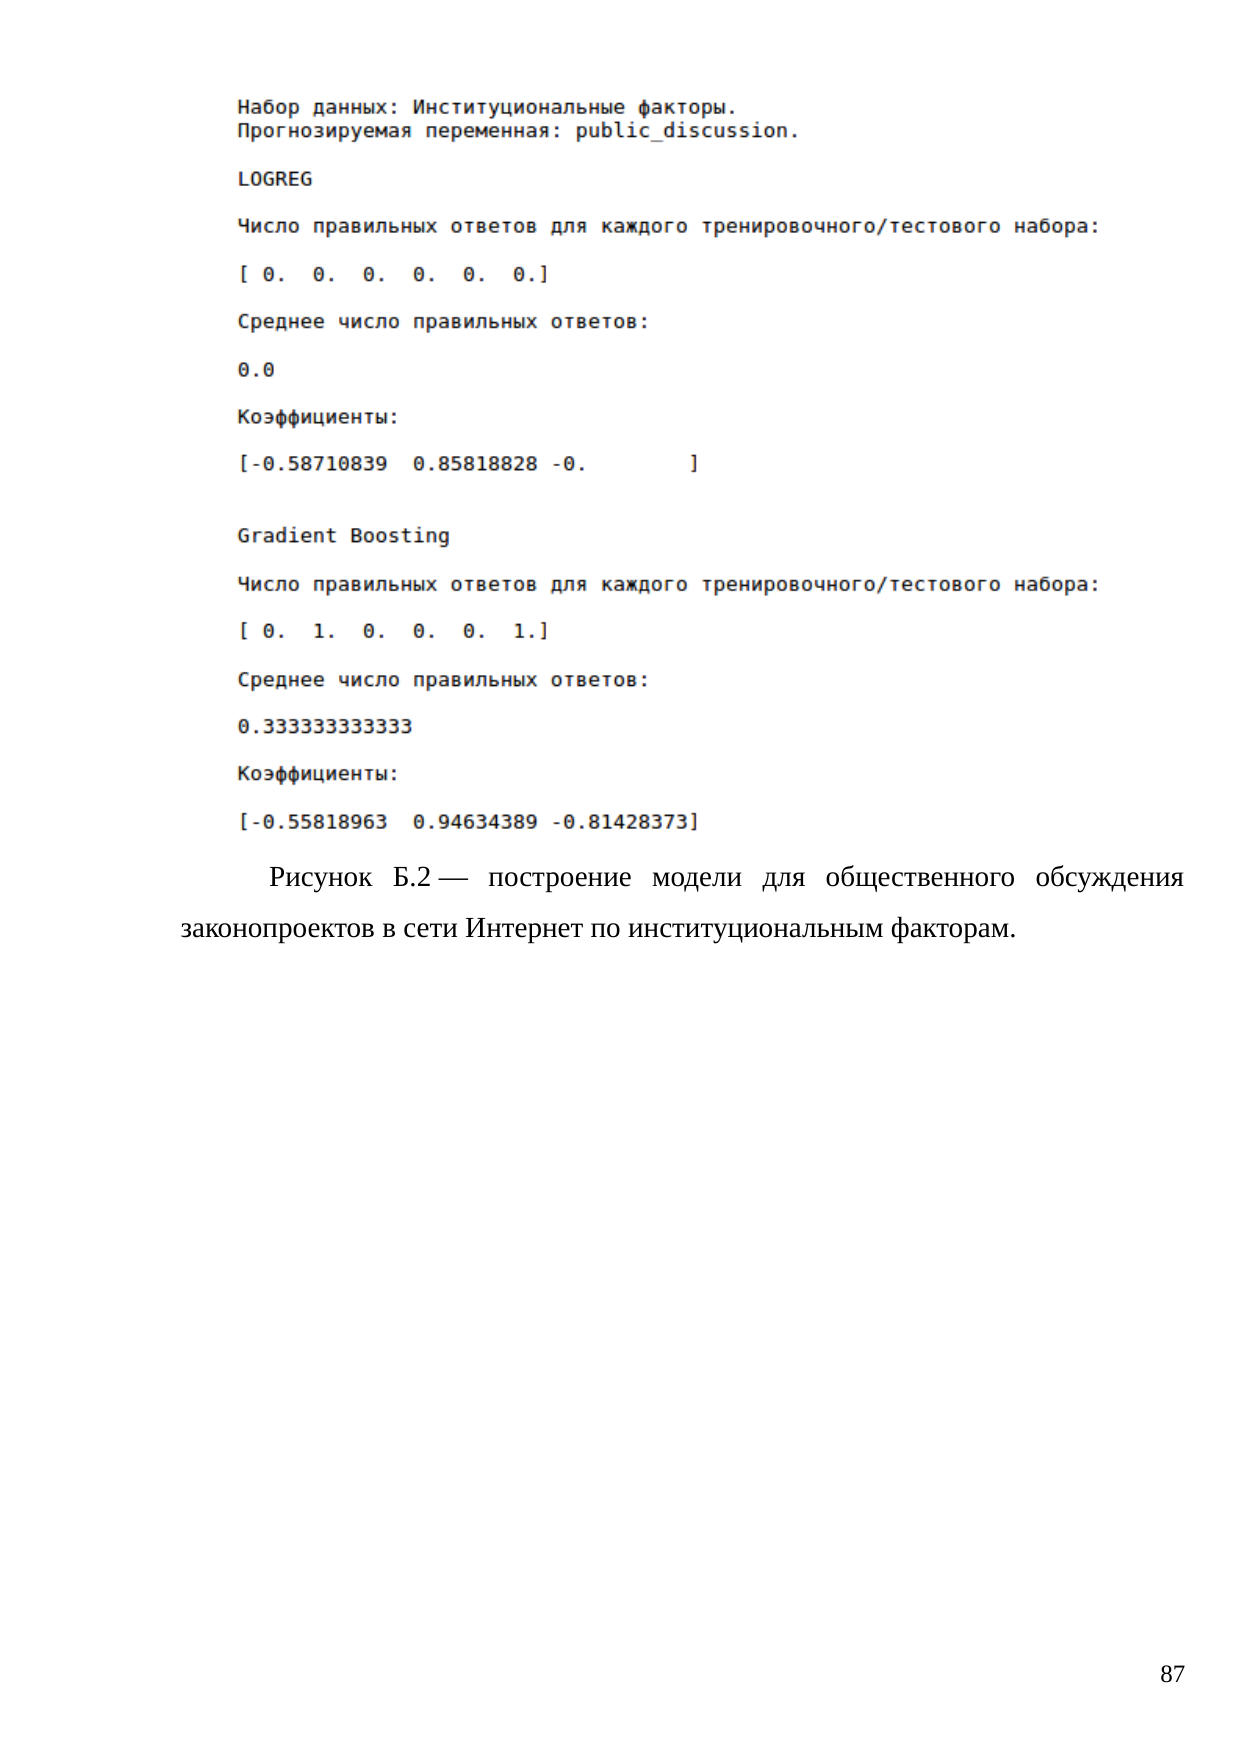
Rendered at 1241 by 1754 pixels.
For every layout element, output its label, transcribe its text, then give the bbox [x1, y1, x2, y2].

text Рисунок Б.2 — построение модели для общественного обсуждения законопроектов в сети Интернет по институциональным факторам. [180, 843, 1185, 943]
picture [230, 89, 1135, 843]
